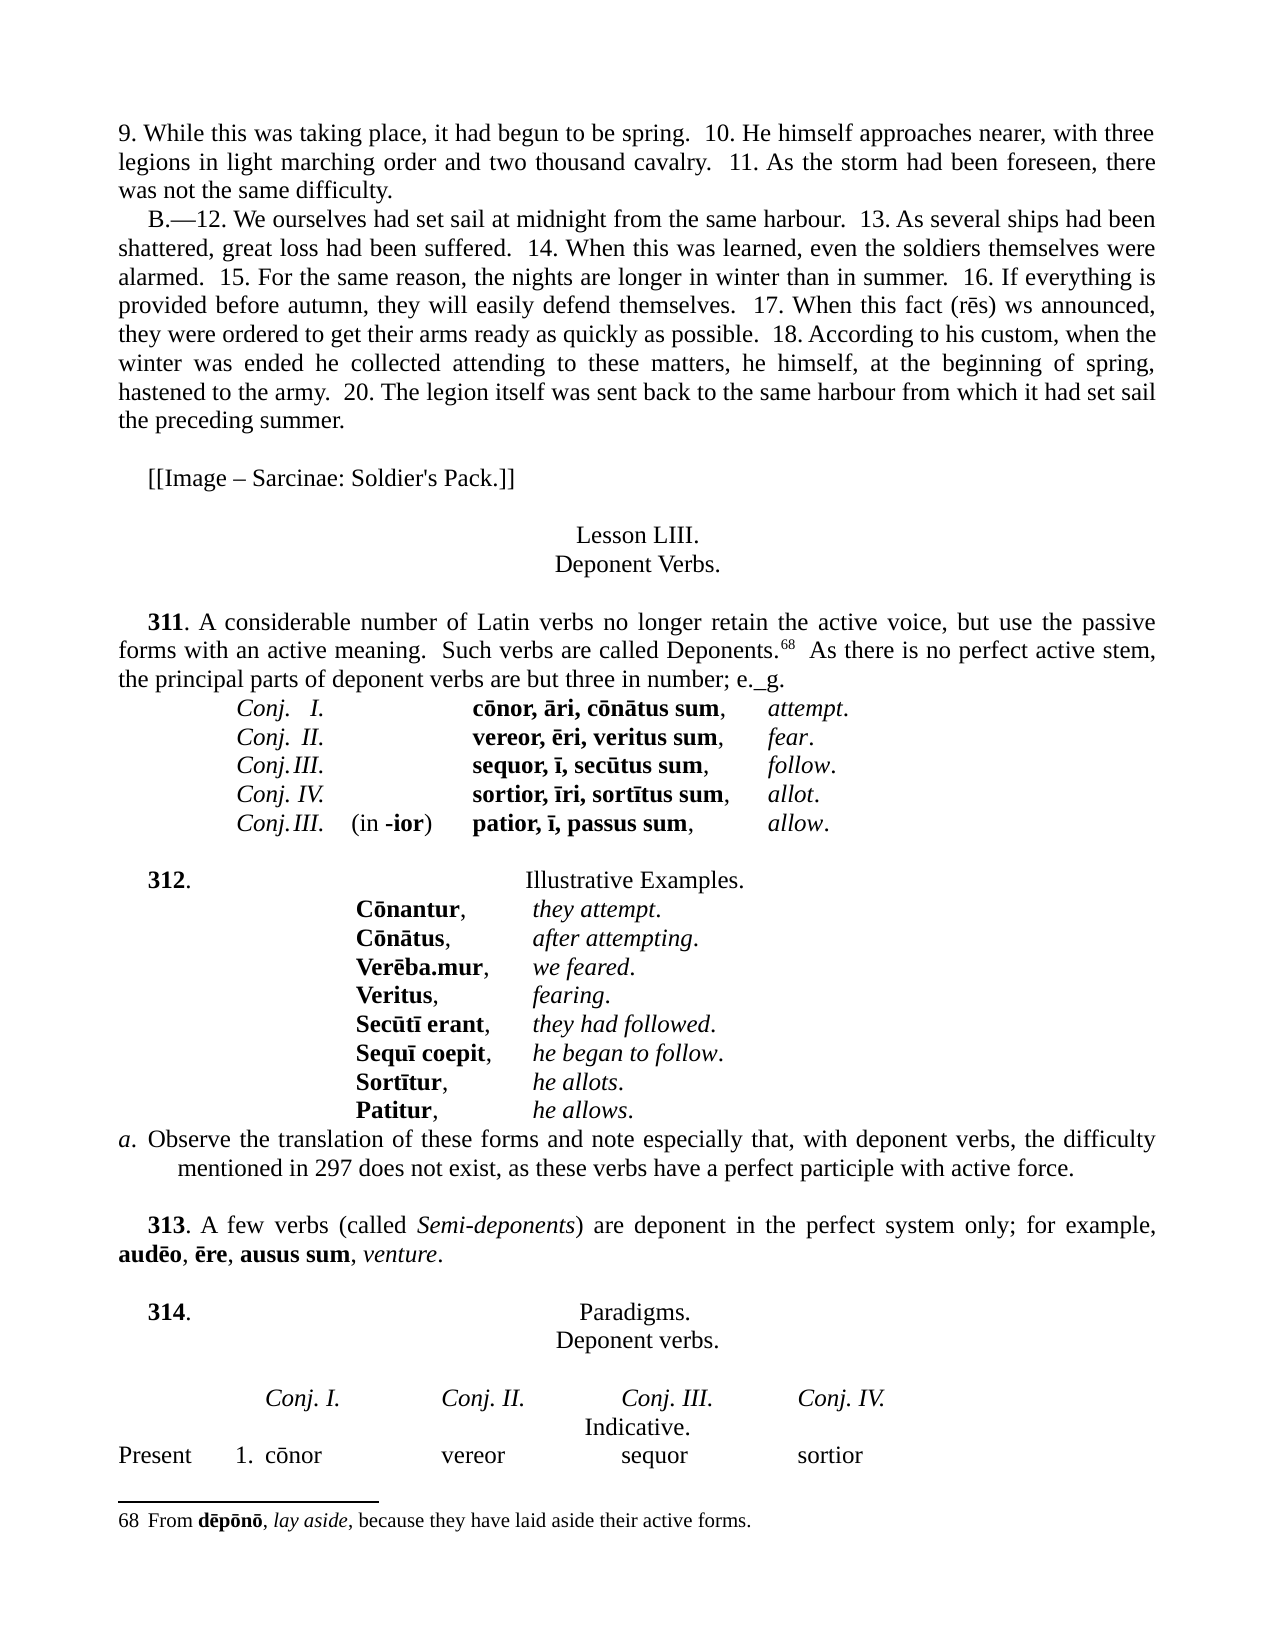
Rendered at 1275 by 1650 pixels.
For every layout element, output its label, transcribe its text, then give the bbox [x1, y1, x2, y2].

text Sortītur, he allots. [118, 1067, 1157, 1096]
text Secūtī erant, they had followed. [118, 1009, 1157, 1038]
text Conj. I. Conj. II. Conj. III. Conj. IV. [118, 1383, 1157, 1412]
text Conj. III. sequor, ī, secūtus sum, follow. [118, 751, 1157, 779]
text Conj. III. (in -ior) patior, ī, passus sum, allow. [118, 808, 1157, 837]
text Veritus, fearing. [118, 981, 1157, 1009]
text 311. A considerable number of Latin verbs no longer retain the active voice, but use the passive forms with an active meaning. Such verbs are called Deponents. As there is no perfect active stem, the principal parts of deponent verbs are but three in number; e._g. [118, 607, 1157, 693]
text Deponent Verbs. [118, 549, 1157, 578]
text 314. Paradigms. [118, 1297, 1157, 1326]
text Sequī coepit, he began to follow. [118, 1038, 1157, 1067]
text 313. A few verbs (called Semi-deponents) are deponent in the perfect system only; for example, audēo, ēre, ausus sum, venture. [118, 1211, 1157, 1268]
text Conj. II. vereor, ēri, veritus sum, fear. [118, 722, 1157, 751]
text 312. Illustrative Examples. [118, 866, 1157, 894]
text 9. While this was taking place, it had begun to be spring. 10. He himself approaches nearer, with three legions in light marching order and two thousand cavalry. 11. As the storm had been foreseen, there was not the same difficulty. [118, 118, 1157, 204]
text [[Image – Sarcinae: Soldier's Pack.]] [118, 463, 1157, 492]
text B.—12. We ourselves had set sail at midnight from the same harbour. 13. As several ships had been shattered, great loss had been suffered. 14. When this was learned, even the soldiers themselves were alarmed. 15. For the same reason, the nights are longer in winter than in summer. 16. If everything is provided before autumn, they will easily defend themselves. 17. When this fact (rēs) ws announced, they were ordered to get their arms ready as quickly as possible. 18. According to his custom, when the winter was ended he collected attending to these matters, he himself, at the beginning of spring, hastened to the army. 20. The legion itself was sent back to the same harbour from which it had set sail the preceding summer. [118, 204, 1157, 434]
text Deponent verbs. [118, 1326, 1157, 1354]
text Patitur, he allows. [118, 1096, 1157, 1124]
text From dēpōnō, lay aside, because they have laid aside their active forms. [118, 1508, 1157, 1532]
text Cōnantur, they attempt. [118, 894, 1157, 923]
text Cōnātus, after attempting. [118, 923, 1157, 952]
text Lesson LIII. [118, 521, 1157, 549]
text a. Observe the translation of these forms and note especially that, with deponent verbs, the difficulty mentioned in 297 does not exist, as these verbs have a perfect participle with active force. [118, 1124, 1157, 1182]
text Verēba.mur, we feared. [118, 952, 1157, 981]
text Indicative. [118, 1412, 1157, 1441]
text Conj. IV. sortior, īri, sortītus sum, allot. [118, 779, 1157, 808]
text Conj. I. cōnor, āri, cōnātus sum, attempt. [118, 693, 1157, 722]
text Present 1. cōnor vereor sequor sortior [118, 1441, 1157, 1469]
